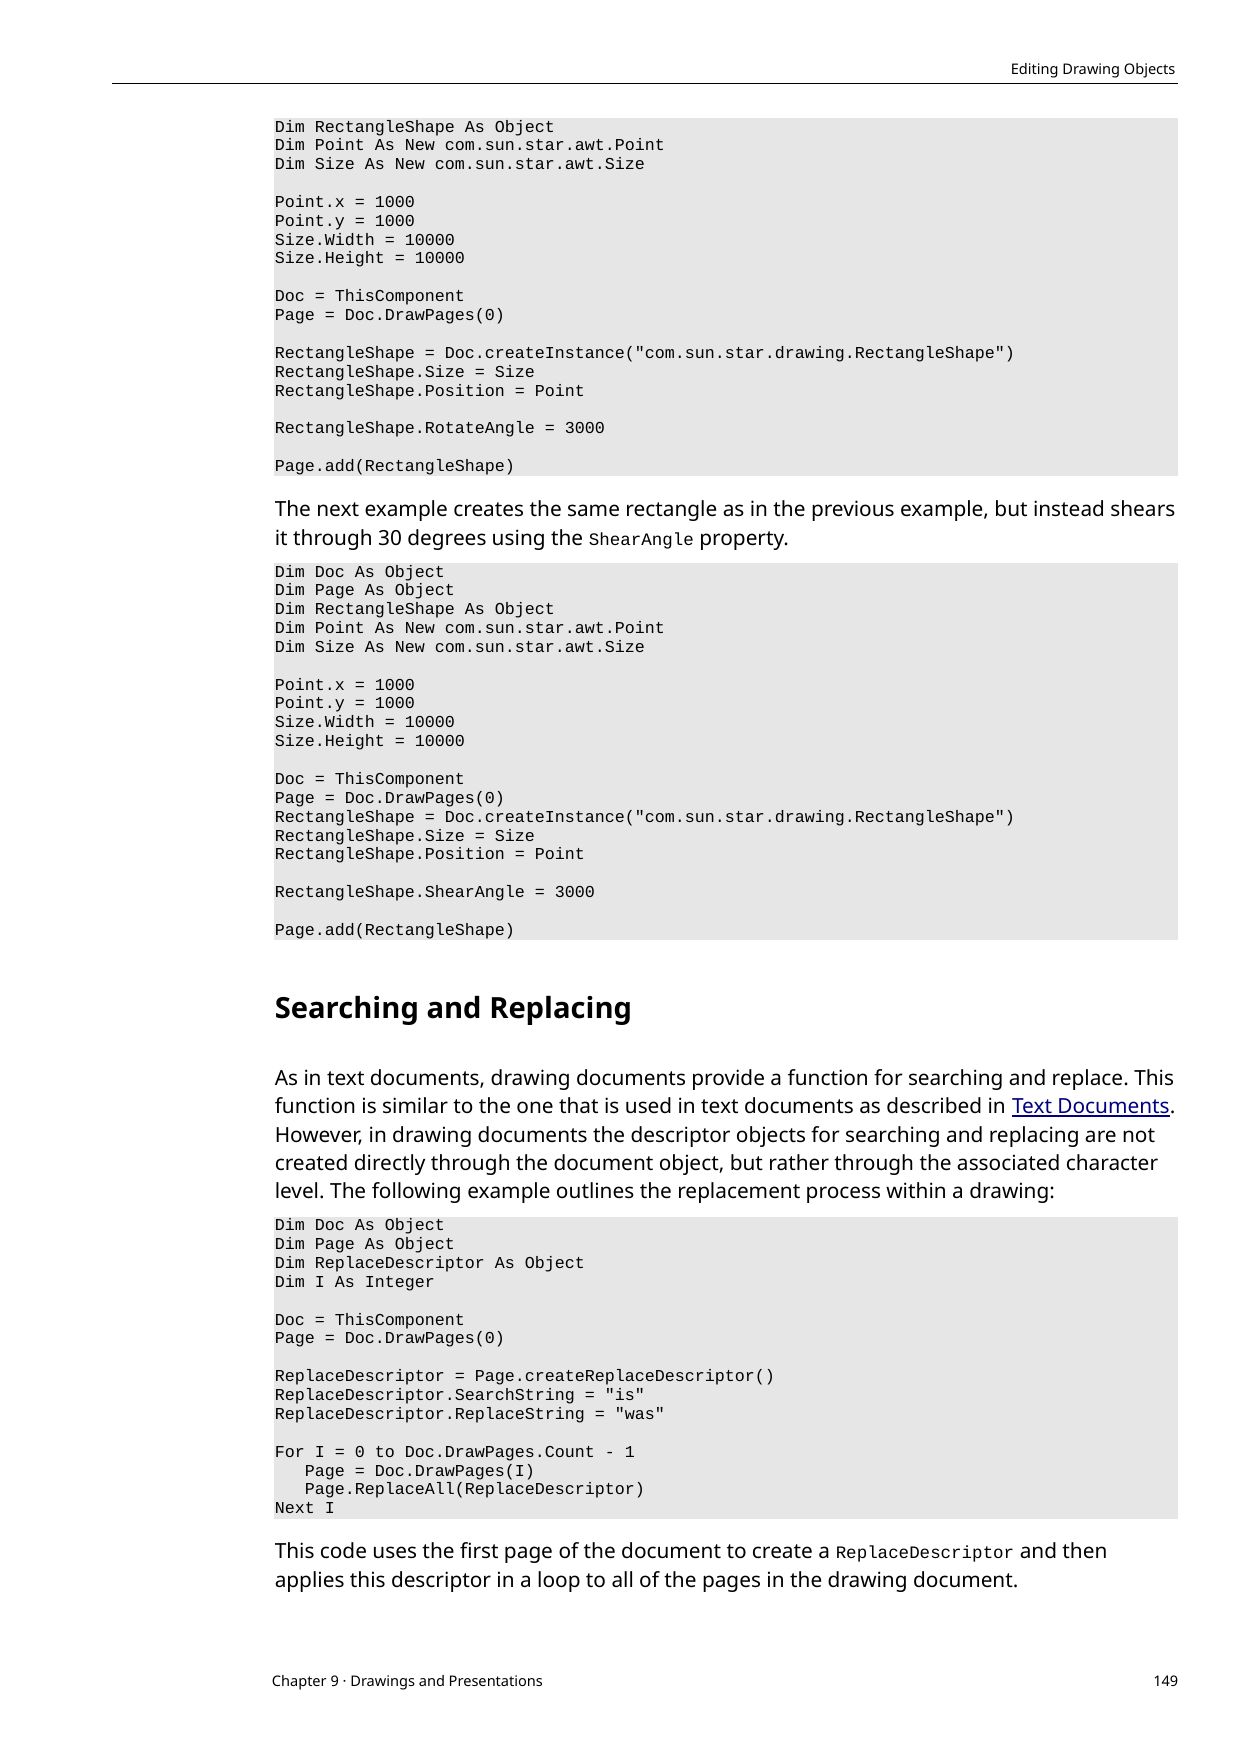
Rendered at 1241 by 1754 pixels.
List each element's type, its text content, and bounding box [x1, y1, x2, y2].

text The next example creates the same rectangle as in the previous example, but instead shears it through 30 degrees using the ShearAngle property. [274, 494, 1178, 551]
subtitle Searching and Replacing [274, 987, 1178, 1027]
text As in text documents, drawing documents provide a function for searching and replace. This function is similar to the one that is used in text documents as described in Text Documents. However, in drawing documents the descriptor objects for searching and replacing are not created directly through the document object, but rather through the associated character level. The following example outlines the replacement process within a drawing: [274, 1063, 1178, 1205]
text This code uses the first page of the document to create a ReplaceDescriptor and then applies this descriptor in a loop to all of the pages in the drawing document. [274, 1537, 1178, 1593]
text Dim RectangleShape As Object Dim Point As New com.sun.star.awt.Point Dim Size As New com.sun.star.awt.Size Point.x = 1000 Point.y = 1000 Size.Width = 10000 Size.Height = 10000 Doc = ThisComponent Page = Doc.DrawPages(0) RectangleShape = Doc.createInstance("com.sun.star.drawing.RectangleShape") RectangleShape.Size = Size RectangleShape.Position = Point RectangleShape.RotateAngle = 3000 Page.add(RectangleShape) [274, 118, 1178, 476]
text Dim Doc As Object Dim Page As Object Dim ReplaceDescriptor As Object Dim I As Integer Doc = ThisComponent Page = Doc.DrawPages(0) ReplaceDescriptor = Page.createReplaceDescriptor() ReplaceDescriptor.SearchString = "is" ReplaceDescriptor.ReplaceString = "was" For I = 0 to Doc.DrawPages.Count - 1 Page = Doc.DrawPages(I) Page.ReplaceAll(ReplaceDescriptor) Next I [274, 1217, 1178, 1519]
text Dim Doc As Object Dim Page As Object Dim RectangleShape As Object Dim Point As New com.sun.star.awt.Point Dim Size As New com.sun.star.awt.Size Point.x = 1000 Point.y = 1000 Size.Width = 10000 Size.Height = 10000 Doc = ThisComponent Page = Doc.DrawPages(0) RectangleShape = Doc.createInstance("com.sun.star.drawing.RectangleShape") RectangleShape.Size = Size RectangleShape.Position = Point RectangleShape.ShearAngle = 3000 Page.add(RectangleShape) [274, 563, 1178, 940]
